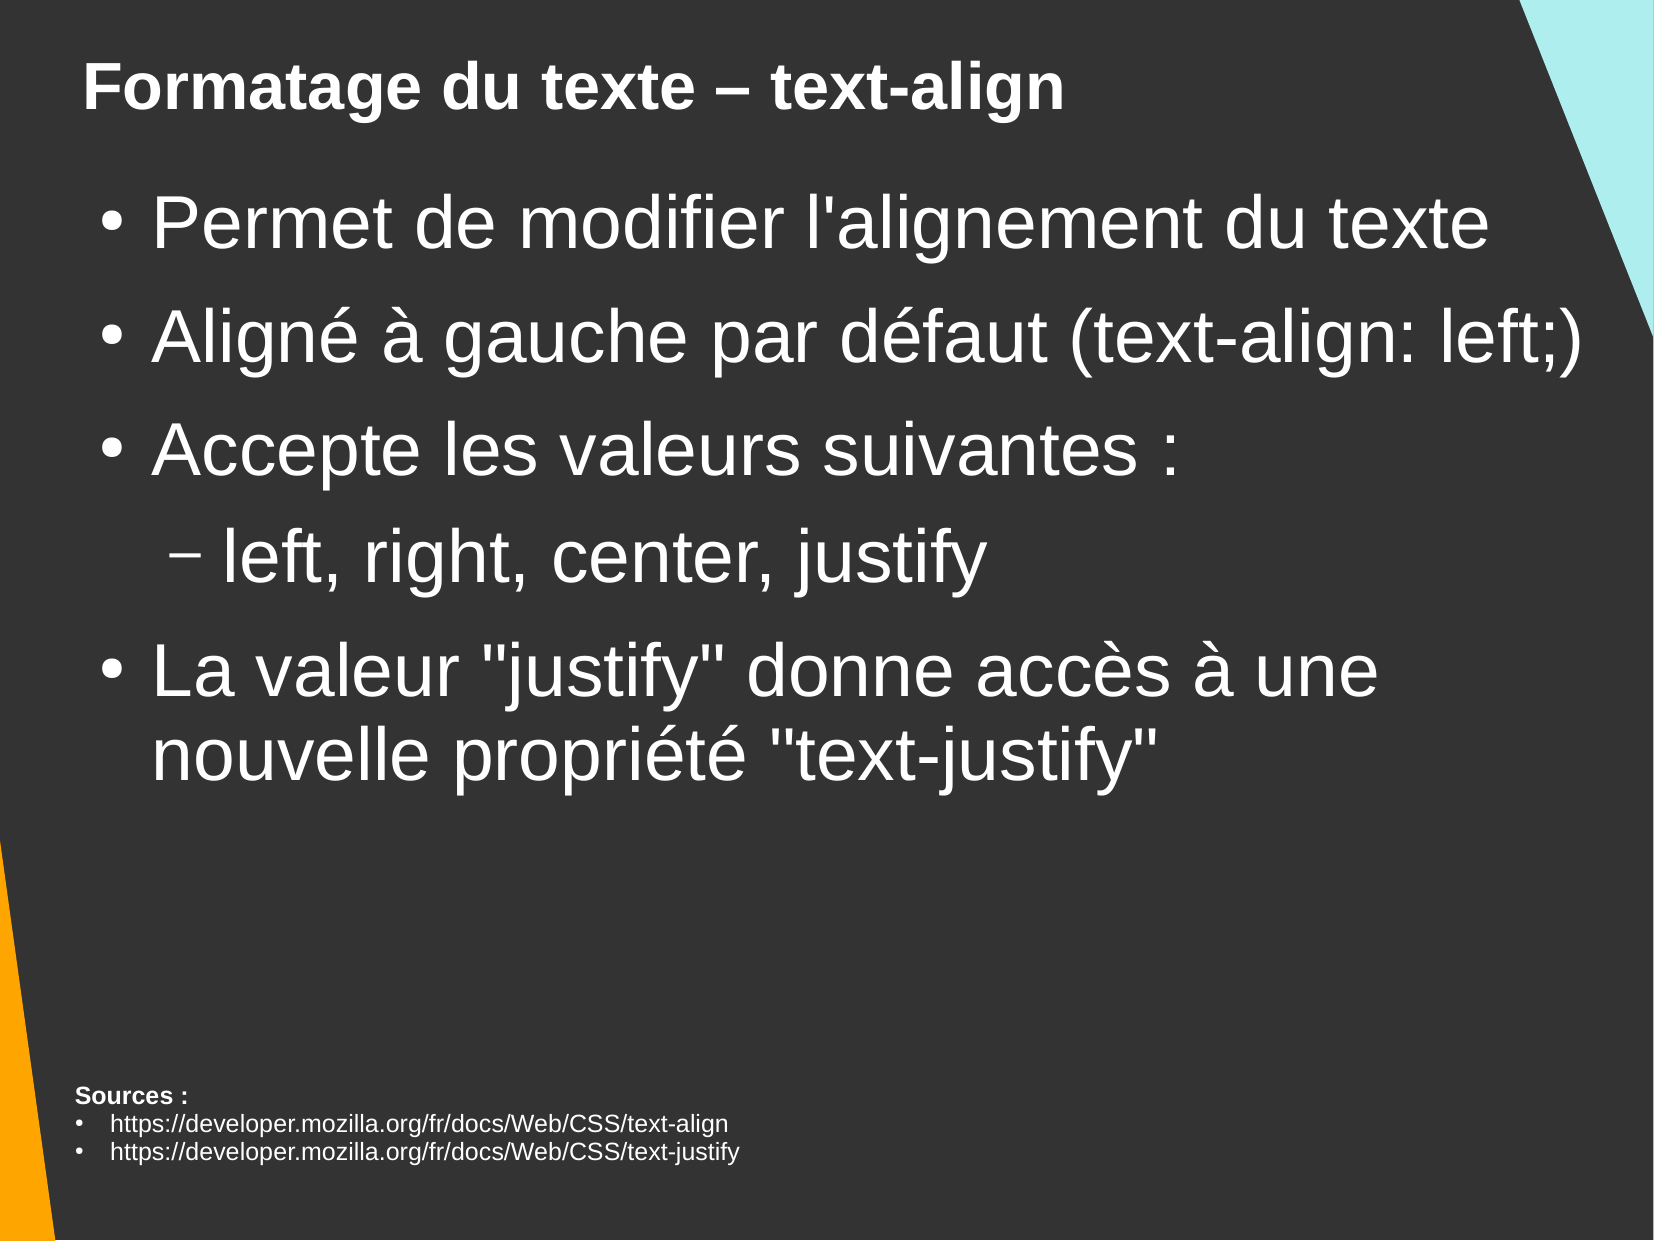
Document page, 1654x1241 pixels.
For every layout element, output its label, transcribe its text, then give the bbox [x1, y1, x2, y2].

text_box [0, 840, 56, 1241]
text_box [1519, 0, 1654, 340]
title Formatage du texte – text-align [82, 49, 1571, 152]
text_box Sources : https://developer.mozilla.org/fr/docs/Web/CSS/text-align https://developer.mozilla.org/fr/docs/Web/CSS/text-justify [60, 1074, 1546, 1241]
list Permet de modifier l'alignement du texte Aligné à gauche par défaut (text-align: left;) Accepte les valeurs suivantes : left, right, center, justify La valeur "justify" donne accès à une nouvelle propriété "text-justify" [80, 180, 1605, 827]
